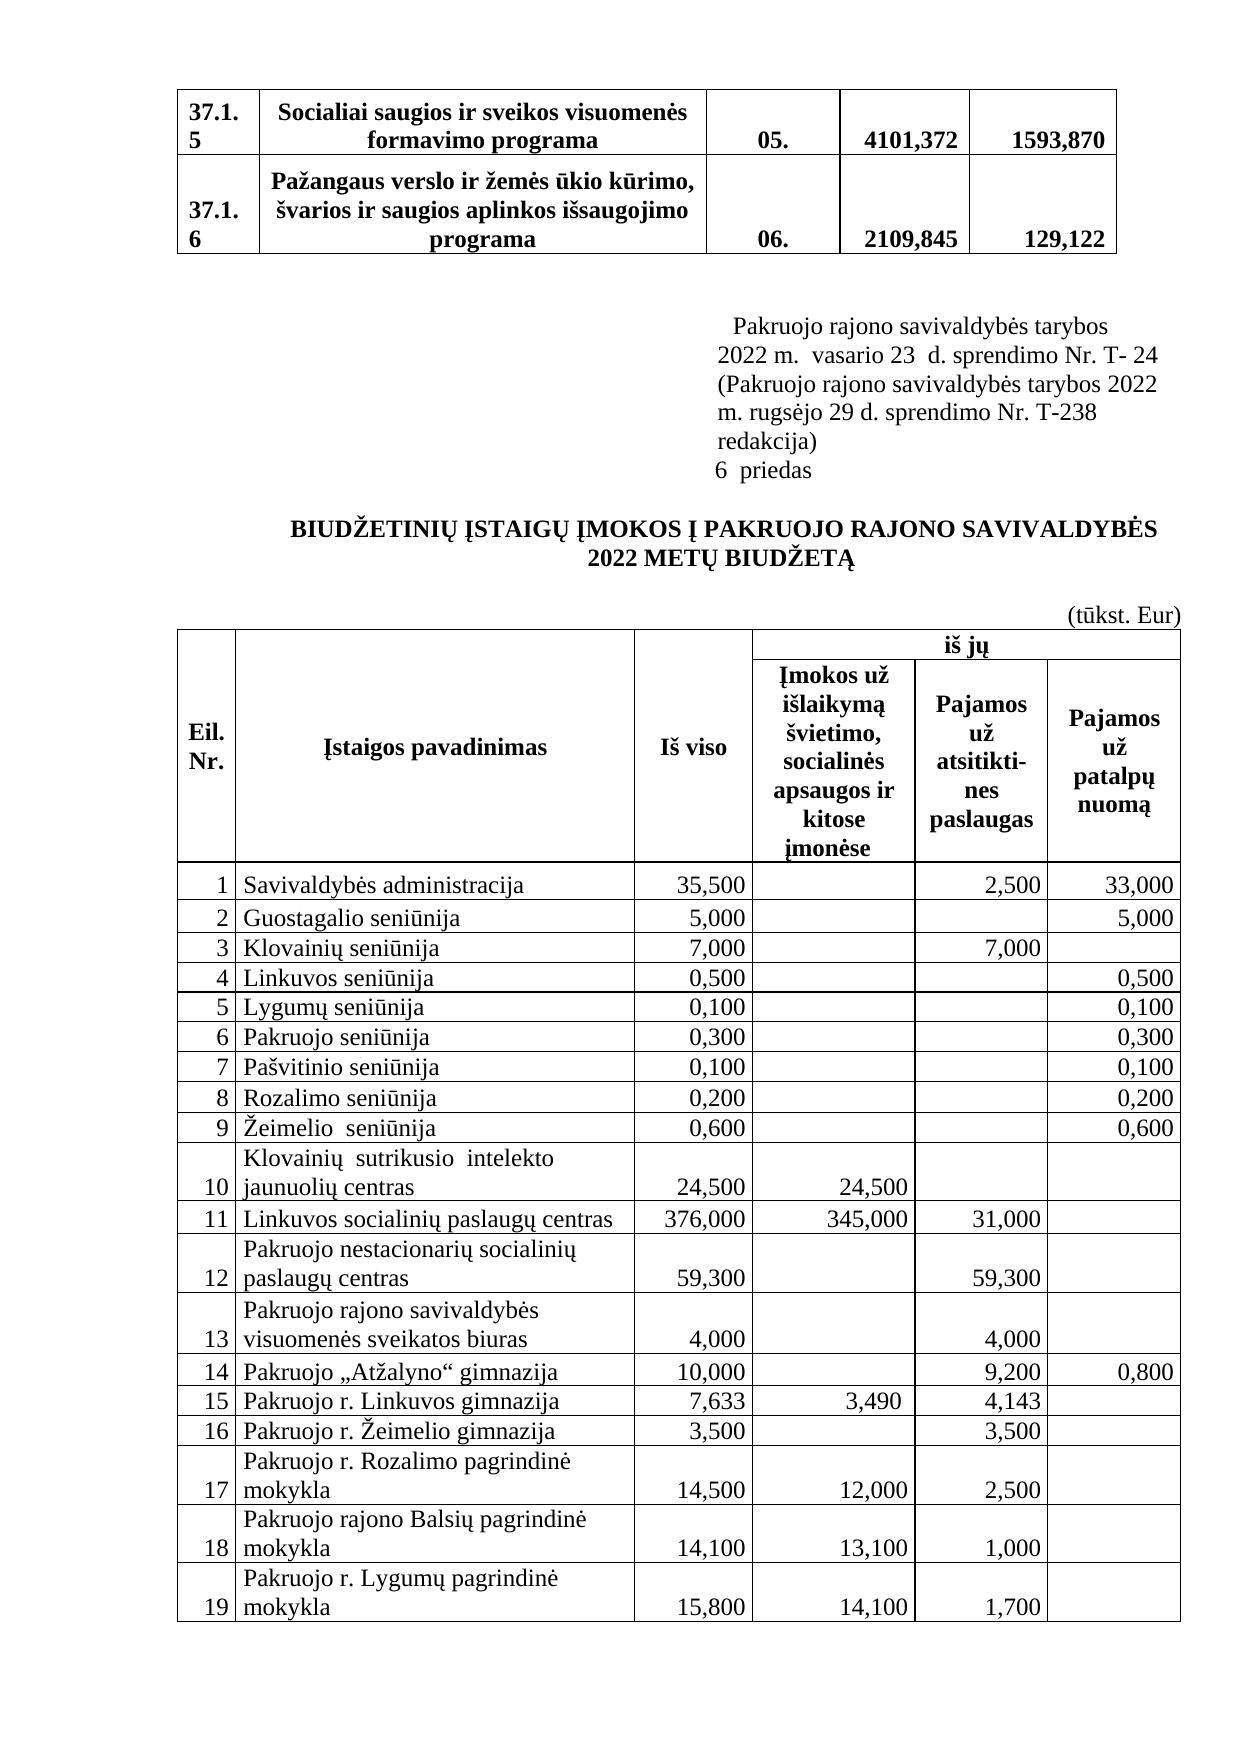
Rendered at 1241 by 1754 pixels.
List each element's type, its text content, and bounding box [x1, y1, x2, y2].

table_cell 15 [178, 1386, 235, 1415]
table_cell 12 [178, 1234, 235, 1292]
table_cell 0,600 [1048, 1113, 1180, 1142]
table_cell 1,700 [916, 1563, 1047, 1621]
table_cell [753, 1082, 914, 1112]
text Pakruojo rajono savivaldybės tarybos [177, 311, 1181, 340]
table_cell Linkuvos seniūnija [236, 963, 634, 991]
table_cell [916, 900, 1047, 932]
table_cell 2 [178, 900, 235, 932]
table_cell 11 [178, 1201, 235, 1233]
table_cell Guostagalio seniūnija [236, 900, 634, 932]
table_cell 24,500 [635, 1143, 752, 1200]
table_cell [1048, 1293, 1180, 1353]
table_cell Klovainių seniūnija [236, 933, 634, 962]
table_cell 7 [178, 1052, 235, 1081]
table_cell [916, 1052, 1047, 1081]
table_cell Socialiai saugios ir sveikos visuomenės formavimo programa [260, 90, 706, 154]
table_cell 59,300 [635, 1234, 752, 1292]
table_cell [1048, 1446, 1180, 1503]
table_cell Pakruojo rajono savivaldybės visuomenės sveikatos biuras [236, 1293, 634, 1353]
table_cell [916, 1113, 1047, 1142]
table_header Eil.Nr. [178, 630, 235, 861]
table_cell [1048, 1416, 1180, 1445]
table_cell [753, 1234, 914, 1292]
table_cell [753, 963, 914, 991]
table_cell 0,300 [1048, 1022, 1180, 1051]
table_cell 8 [178, 1082, 235, 1112]
table_cell 4,000 [916, 1293, 1047, 1353]
table_cell 3 [178, 933, 235, 962]
table_cell 12,000 [753, 1446, 914, 1503]
table_cell 1,000 [916, 1505, 1047, 1562]
table_cell Pakruojo „Atžalyno“ gimnazija [236, 1354, 634, 1385]
table_cell [753, 933, 914, 962]
table_cell 3,500 [635, 1416, 752, 1445]
table_cell Žeimelio seniūnija [236, 1113, 634, 1142]
table_cell 4 [178, 963, 235, 991]
text (Pakruojo rajono savivaldybės tarybos 2022 m. rugsėjo 29 d. sprendimo Nr. T-238 [717, 369, 1181, 426]
table_cell Pašvitinio seniūnija [236, 1052, 634, 1081]
table_cell 2109,845 [841, 155, 969, 253]
table_cell 7,000 [635, 933, 752, 962]
table_cell 0,500 [1048, 963, 1180, 991]
table_cell Pakruojo r. Lygumų pagrindinė mokykla [236, 1563, 634, 1621]
table_cell 17 [178, 1446, 235, 1503]
table_cell Pakruojo r. Linkuvos gimnazija [236, 1386, 634, 1415]
table_cell 4,000 [635, 1293, 752, 1353]
table_cell 9 [178, 1113, 235, 1142]
table_header [189, 513, 268, 572]
table_cell [1048, 933, 1180, 962]
table_cell [1048, 1234, 1180, 1292]
table_cell [1048, 1201, 1180, 1233]
table_cell Pakruojo nestacionarių socialinių paslaugų centras [236, 1234, 634, 1292]
table_cell 31,000 [916, 1201, 1047, 1233]
table_cell 14,500 [635, 1446, 752, 1503]
table_cell [753, 1416, 914, 1445]
table_cell 0,100 [1048, 993, 1180, 1021]
table_cell Pakruojo seniūnija [236, 1022, 634, 1051]
table_cell 5 [178, 993, 235, 1021]
table_cell 7,633 [635, 1386, 752, 1415]
table_cell 13 [178, 1293, 235, 1353]
table_cell 5,000 [1048, 900, 1180, 932]
table_cell 0,100 [635, 993, 752, 1021]
table_cell 0,100 [1048, 1052, 1180, 1081]
table_cell Pažangaus verslo ir žemės ūkio kūrimo, švarios ir saugios aplinkos išsaugojimo programa [260, 155, 706, 253]
table_cell 33,000 [1048, 863, 1180, 899]
table_cell [916, 1082, 1047, 1112]
table_cell 5,000 [635, 900, 752, 932]
table_cell 2,500 [916, 863, 1047, 899]
table_cell [1048, 1143, 1180, 1200]
table_cell [753, 1354, 914, 1385]
table_cell 14,100 [753, 1563, 914, 1621]
table_cell Pakruojo r. Žeimelio gimnazija [236, 1416, 634, 1445]
table_cell [753, 1293, 914, 1353]
table_cell [753, 863, 914, 899]
table_cell Pajamos už atsitikti-nes paslaugas [916, 660, 1047, 861]
table_cell 24,500 [753, 1143, 914, 1200]
table_cell 14,100 [635, 1505, 752, 1562]
table_cell 35,500 [635, 863, 752, 899]
table_header Iš viso [635, 630, 752, 861]
table_cell 0,800 [1048, 1354, 1180, 1385]
table_cell 10 [178, 1143, 235, 1200]
text 2022 m. vasario 23 d. sprendimo Nr. T- 24 [717, 340, 1181, 369]
table_cell 16 [178, 1416, 235, 1445]
table_cell 18 [178, 1505, 235, 1562]
table_cell 59,300 [916, 1234, 1047, 1292]
text redakcija) [717, 426, 1181, 455]
table_cell [1048, 1386, 1180, 1415]
table_cell 7,000 [916, 933, 1047, 962]
table_cell 15,800 [635, 1563, 752, 1621]
table_cell Linkuvos socialinių paslaugų centras [236, 1201, 634, 1233]
table_cell [1048, 1563, 1180, 1621]
table_cell Savivaldybės administracija [236, 863, 634, 899]
table_cell 06. [707, 155, 839, 253]
table_cell [916, 1022, 1047, 1051]
table_cell [916, 1143, 1047, 1200]
table_header Įstaigos pavadinimas [236, 630, 634, 861]
table_cell 4,143 [916, 1386, 1047, 1415]
table_cell [753, 1022, 914, 1051]
table_cell 37.1.5 [178, 90, 259, 154]
table_cell 0,200 [1048, 1082, 1180, 1112]
table_cell 10,000 [635, 1354, 752, 1385]
table_cell 4101,372 [841, 90, 969, 154]
table_cell 0,500 [635, 963, 752, 991]
table_cell 13,100 [753, 1505, 914, 1562]
table_cell Lygumų seniūnija [236, 993, 634, 1021]
table_cell [1048, 1505, 1180, 1562]
table_cell Rozalimo seniūnija [236, 1082, 634, 1112]
table_cell 0,600 [635, 1113, 752, 1142]
table_cell Įmokos už išlaikymą švietimo, socialinės apsaugos ir kitose įmonėse [753, 660, 914, 861]
table_cell 1593,870 [970, 90, 1116, 154]
table_cell 3,490 [753, 1386, 914, 1415]
table_cell 05. [707, 90, 839, 154]
table_cell [753, 900, 914, 932]
table_cell 19 [178, 1563, 235, 1621]
table_cell 6 [178, 1022, 235, 1051]
text 6 priedas [177, 455, 1181, 484]
table_cell 129,122 [970, 155, 1116, 253]
table_cell [916, 963, 1047, 991]
table_cell 37.1.6 [178, 155, 259, 253]
table_cell Pajamos už patalpų nuomą [1048, 660, 1180, 861]
table_cell 345,000 [753, 1201, 914, 1233]
text (tūkst. Eur) [177, 601, 1181, 629]
table_cell Pakruojo r. Rozalimo pagrindinė mokykla [236, 1446, 634, 1503]
table_cell 0,100 [635, 1052, 752, 1081]
table_cell 9,200 [916, 1354, 1047, 1385]
table_cell 0,200 [635, 1082, 752, 1112]
table_header iš jų [753, 630, 1180, 659]
table_header BIUDŽETINIŲ ĮSTAIGŲ ĮMOKOS Į PAKRUOJO RAJONO SAVIVALDYBĖS 2022 METŲ BIUDŽETĄ [268, 513, 1180, 572]
table_cell Pakruojo rajono Balsių pagrindinė mokykla [236, 1505, 634, 1562]
table_cell 1 [178, 863, 235, 899]
table_cell 0,300 [635, 1022, 752, 1051]
table_cell [753, 1052, 914, 1081]
table_cell 14 [178, 1354, 235, 1385]
table_cell 3,500 [916, 1416, 1047, 1445]
table_cell [753, 1113, 914, 1142]
table_cell [753, 993, 914, 1021]
table_cell 2,500 [916, 1446, 1047, 1503]
table_cell [916, 993, 1047, 1021]
table_cell 376,000 [635, 1201, 752, 1233]
table_cell Klovainių sutrikusio intelekto jaunuolių centras [236, 1143, 634, 1200]
